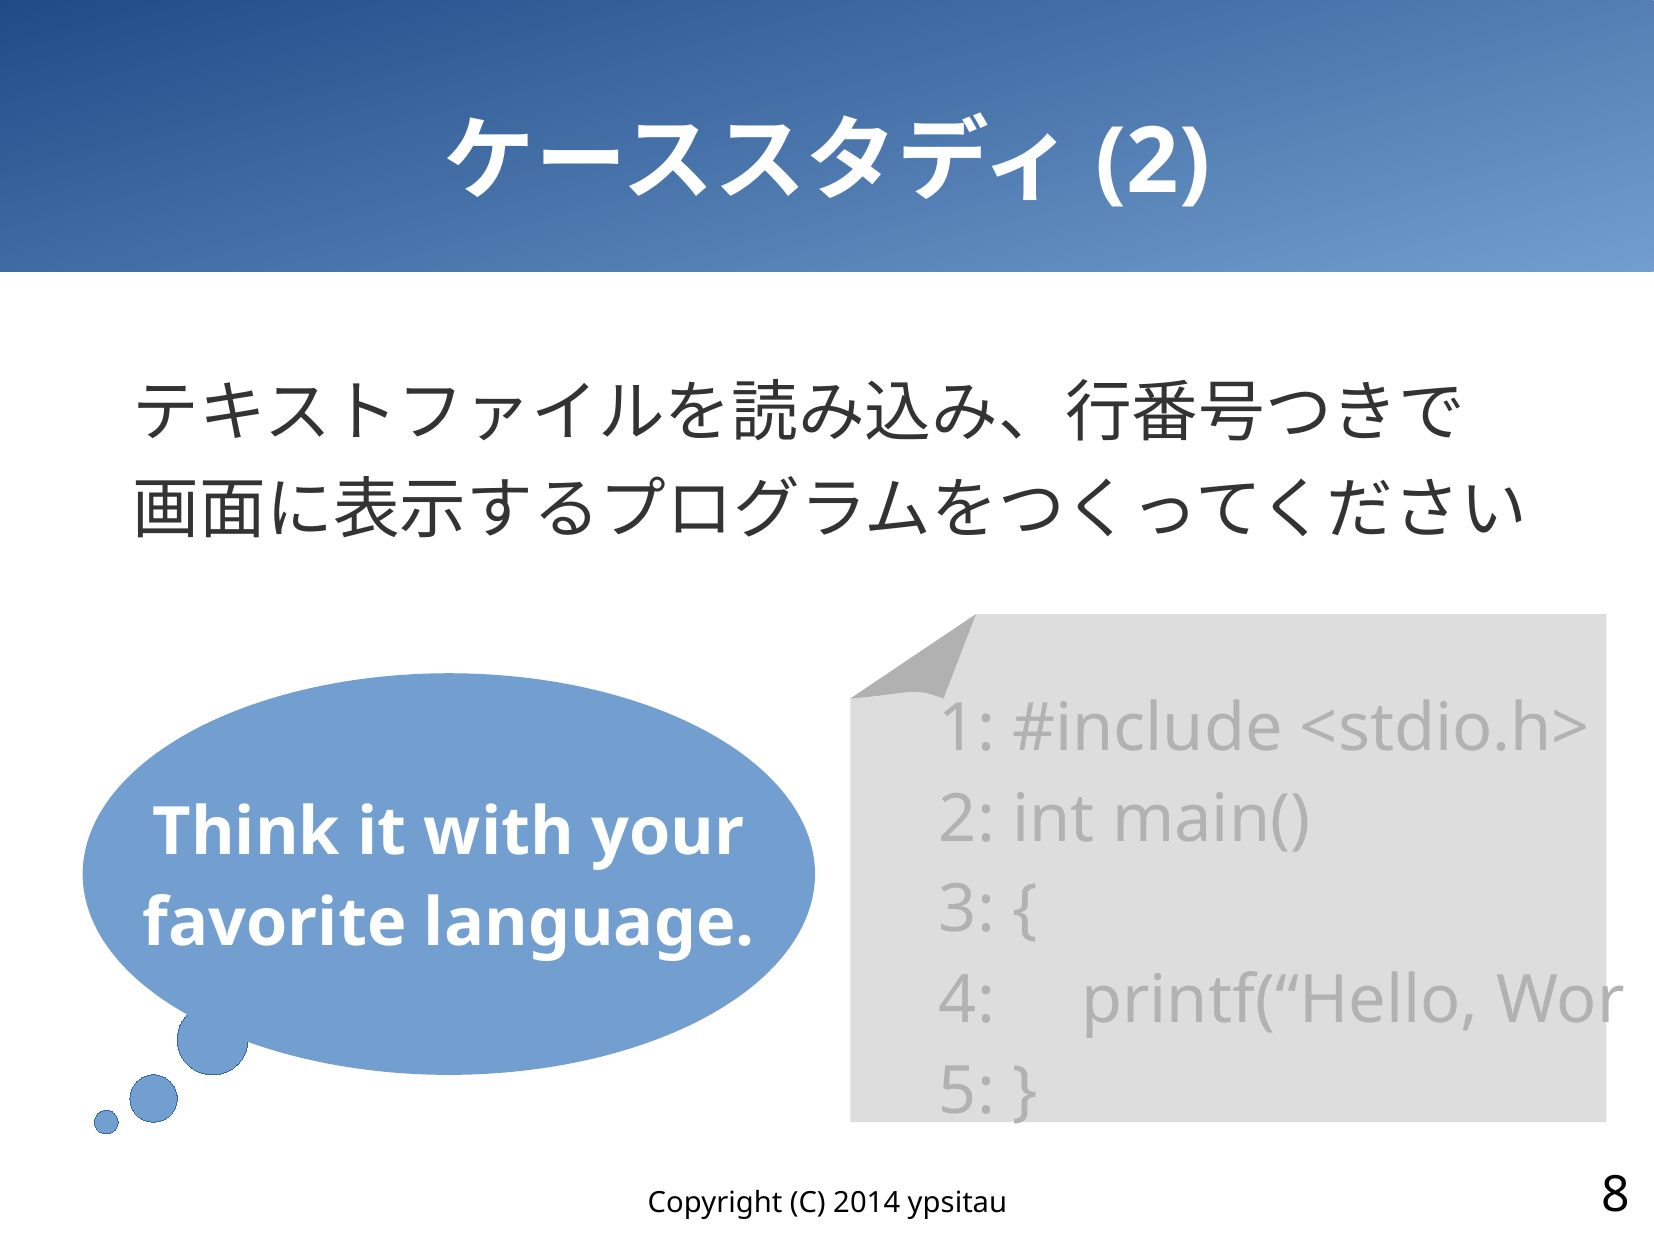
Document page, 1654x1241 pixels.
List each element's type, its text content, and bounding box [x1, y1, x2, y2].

text_box [850, 659, 1022, 1123]
text_box [1583, 993, 1587, 1015]
text_box [129, 1074, 178, 1123]
title ケーススタディ (2) [82, 49, 1571, 257]
text_box 1: #include <stdio.h> 2: int main() 3: { 4: printf(“Hello, Wor 5: } [909, 649, 1583, 1099]
text_box Think it with your favorite language. [82, 673, 816, 1075]
text_box [924, 614, 1607, 1123]
text_box [177, 1015, 248, 1075]
text_box [94, 1110, 119, 1134]
text_box テキストファイルを読み込み、行番号つきで 画面に表示するプログラムをつくってください [118, 350, 1550, 566]
